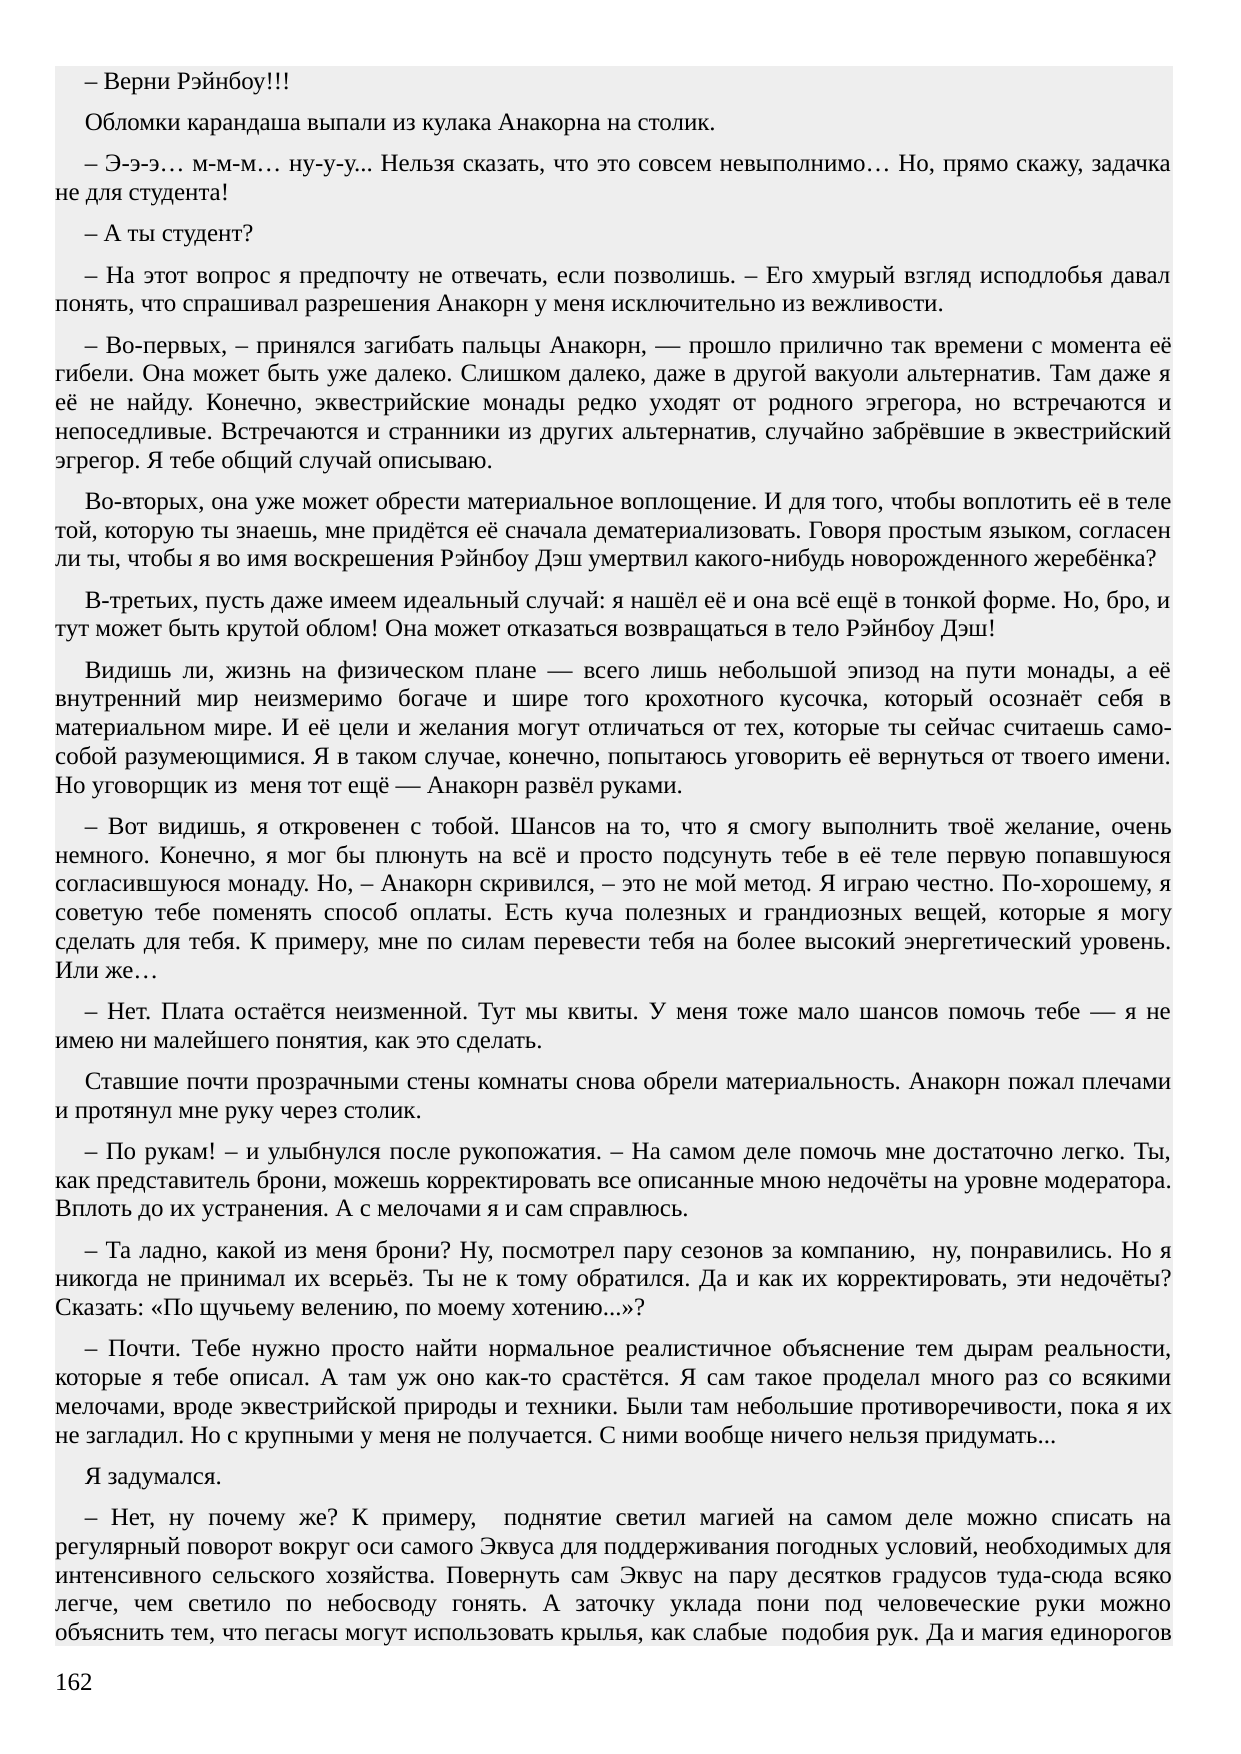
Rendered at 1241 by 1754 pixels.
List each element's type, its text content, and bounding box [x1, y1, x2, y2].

text Ставшие почти прозрачными стены комнаты снова обрели материальность. Анакорн пожал плечами и протянул мне руку через столик. [55, 1066, 1173, 1123]
text – На этот вопрос я предпочту не отвечать, если позволишь. – Его хмурый взгляд исподлобья давал понять, что спрашивал разрешения Анакорн у меня исключительно из вежливости. [55, 260, 1173, 317]
text Во-вторых, она уже может обрести материальное воплощение. И для того, чтобы воплотить её в теле той, которую ты знаешь, мне придётся её сначала дематериализовать. Говоря простым языком, согласен ли ты, чтобы я во имя воскрешения Рэйнбоу Дэш умертвил какого-нибудь новорожденного жеребёнка? [55, 486, 1173, 572]
text В-третьих, пусть даже имеем идеальный случай: я нашёл её и она всё ещё в тонкой форме. Но, бро, и тут может быть крутой облом! Она может отказаться возвращаться в тело Рэйнбоу Дэш! [55, 585, 1173, 642]
text – Нет. Плата остаётся неизменной. Тут мы квиты. У меня тоже мало шансов помочь тебе — я не имею ни малейшего понятия, как это сделать. [55, 996, 1173, 1053]
text – Во-первых, – принялся загибать пальцы Анакорн, — прошло прилично так времени с момента её гибели. Она может быть уже далеко. Слишком далеко, даже в другой вакуоли альтернатив. Там даже я её не найду. Конечно, эквестрийские монады редко уходят от родного эгрегора, но встречаются и непоседливые. Встречаются и странники из других альтернатив, случайно забрёвшие в эквестрийский эгрегор. Я тебе общий случай описываю. [55, 330, 1173, 473]
text Видишь ли, жизнь на физическом плане — всего лишь небольшой эпизод на пути монады, а её внутренний мир неизмеримо богаче и шире того крохотного кусочка, который осознаёт себя в материальном мире. И её цели и желания могут отличаться от тех, которые ты сейчас считаешь само-собой разумеющимися. Я в таком случае, конечно, попытаюсь уговорить её вернуться от твоего имени. Но уговорщик из меня тот ещё — Анакорн развёл руками. [55, 655, 1173, 798]
text Я задумался. [55, 1461, 1173, 1490]
text – А ты студент? [55, 218, 1173, 247]
text – По рукам! – и улыбнулся после рукопожатия. – На самом деле помочь мне достаточно легко. Ты, как представитель брони, можешь корректировать все описанные мною недочёты на уровне модератора. Вплоть до их устранения. А с мелочами я и сам справлюсь. [55, 1136, 1173, 1222]
text – Та ладно, какой из меня брони? Ну, посмотрел пару сезонов за компанию, ну, понравились. Но я никогда не принимал их всерьёз. Ты не к тому обратился. Да и как их корректировать, эти недочёты? Сказать: «По щучьему велению, по моему хотению...»? [55, 1235, 1173, 1321]
text Обломки карандаша выпали из кулака Анакорна на столик. [55, 107, 1173, 136]
text – Вот видишь, я откровенен с тобой. Шансов на то, что я смогу выполнить твоё желание, очень немного. Конечно, я мог бы плюнуть на всё и просто подсунуть тебе в её теле первую попавшуюся согласившуюся монаду. Но, – Анакорн скривился, – это не мой метод. Я играю честно. По-хорошему, я советую тебе поменять способ оплаты. Есть куча полезных и грандиозных вещей, которые я могу сделать для тебя. К примеру, мне по силам перевести тебя на более высокий энергетический уровень. Или же… [55, 811, 1173, 983]
text – Верни Рэйнбоу!!! [55, 66, 1173, 95]
text – Почти. Тебе нужно просто найти нормальное реалистичное объяснение тем дырам реальности, которые я тебе описал. А там уж оно как-то срастётся. Я сам такое проделал много раз со всякими мелочами, вроде эквестрийской природы и техники. Были там небольшие противоречивости, пока я их не загладил. Но с крупными у меня не получается. С ними вообще ничего нельзя придумать... [55, 1333, 1173, 1448]
text – Нет, ну почему же? К примеру, поднятие светил магией на самом деле можно списать на регулярный поворот вокруг оси самого Эквуса для поддерживания погодных условий, необходимых для интенсивного сельского хозяйства. Повернуть сам Эквус на пару десятков градусов туда-сюда всяко легче, чем светило по небосводу гонять. А заточку уклада пони под человеческие руки можно объяснить тем, что пегасы могут использовать крылья, как слабые подобия рук. Да и магия единорогов [55, 1502, 1173, 1646]
text – Э-э-э… м-м-м… ну-у-у... Нельзя сказать, что это совсем невыполнимо… Но, прямо скажу, задачка не для студента! [55, 148, 1173, 206]
